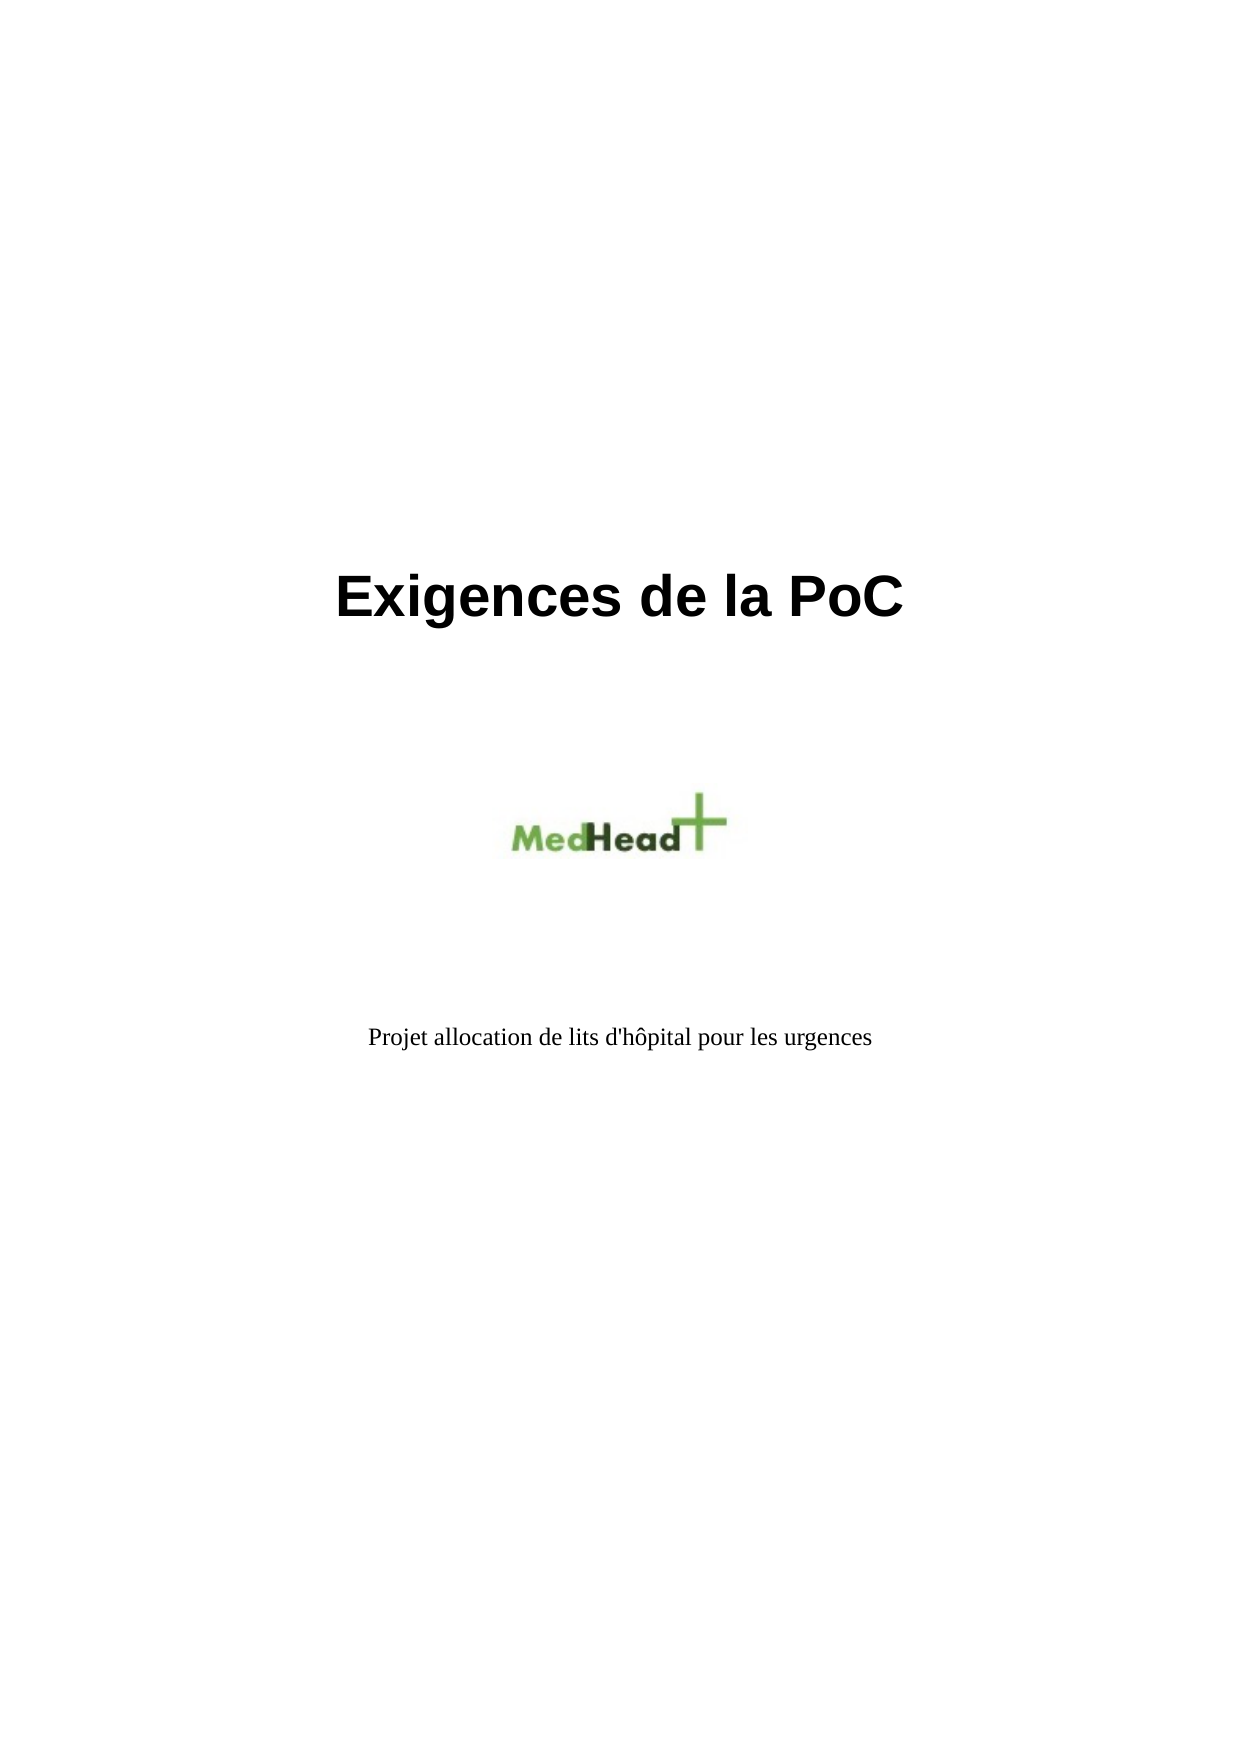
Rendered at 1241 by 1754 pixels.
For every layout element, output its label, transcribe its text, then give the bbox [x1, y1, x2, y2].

title Exigences de la PoC [118, 561, 1122, 628]
text Projet allocation de lits d'hôpital pour les urgences [118, 1022, 1122, 1051]
picture [492, 783, 749, 859]
